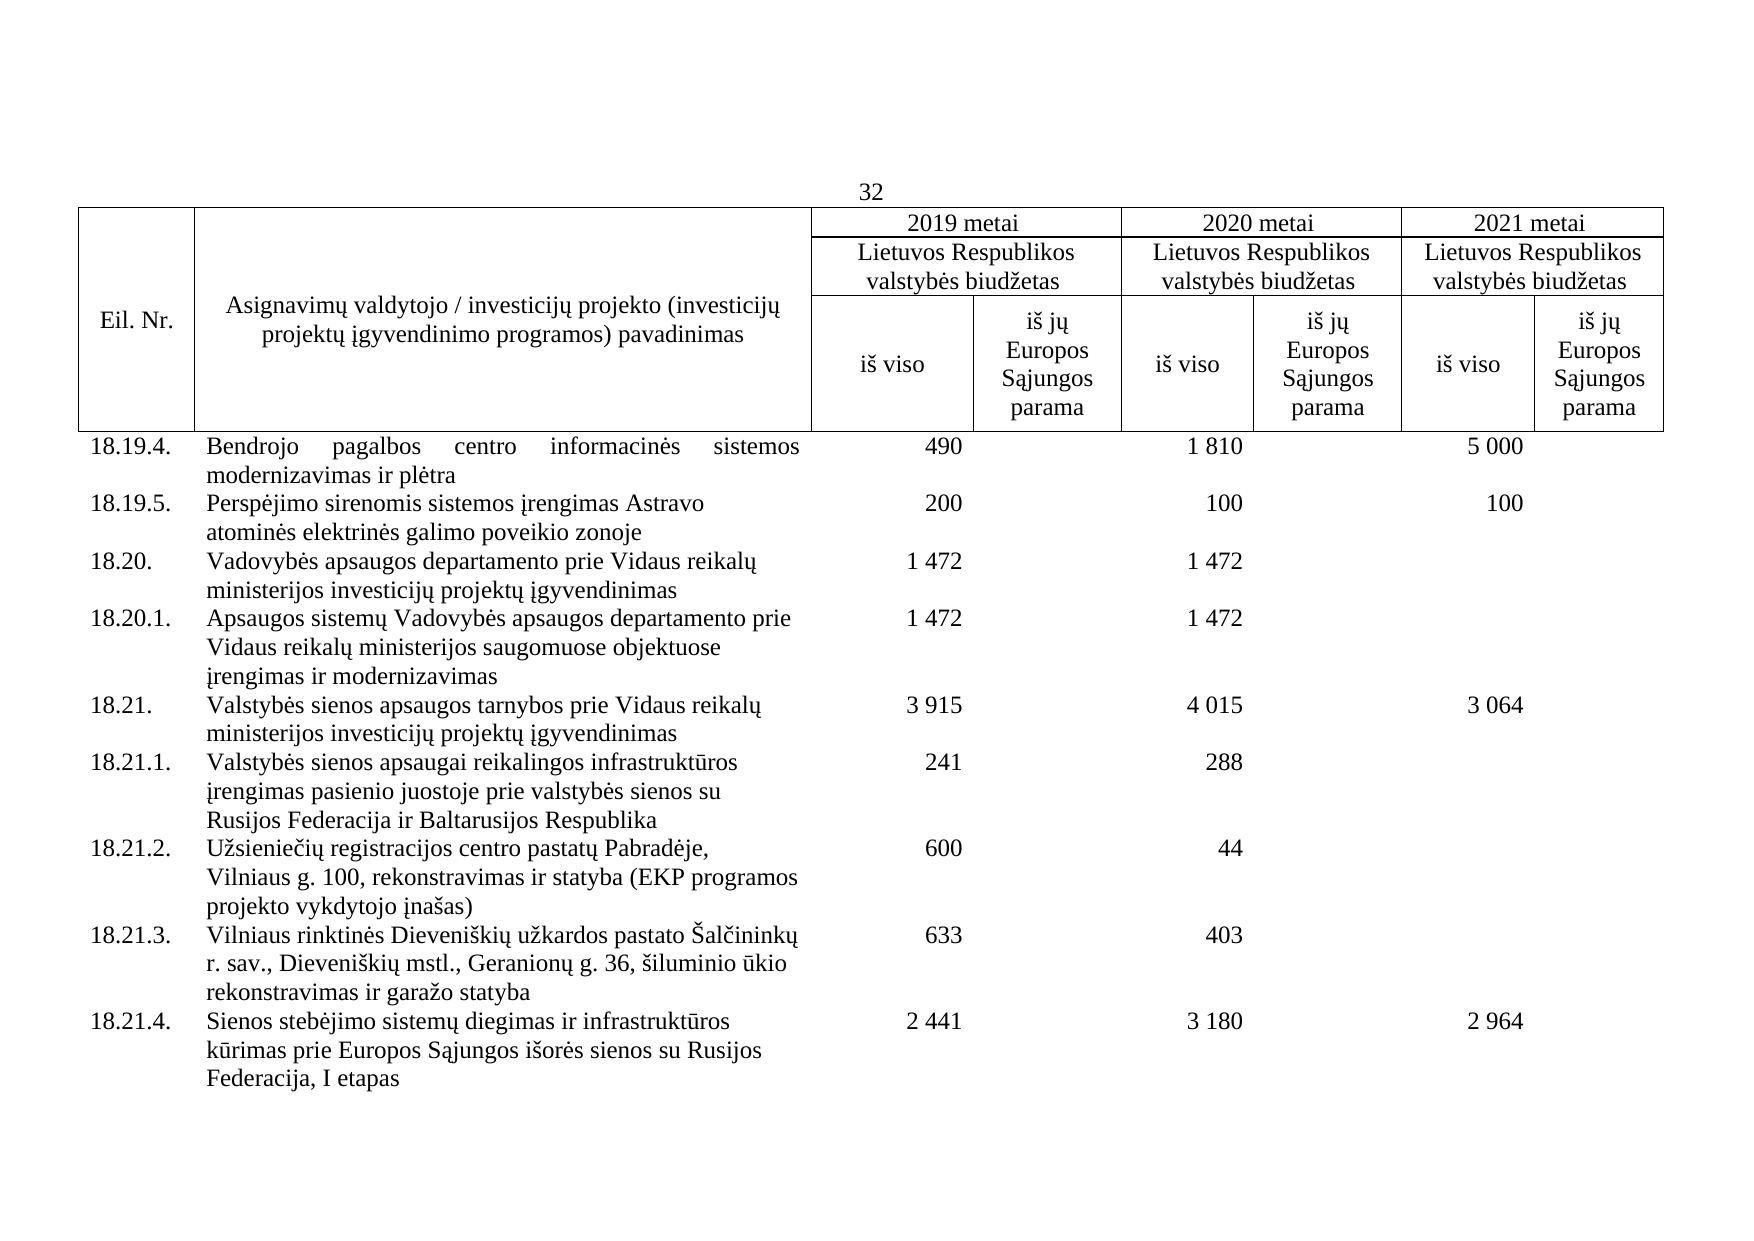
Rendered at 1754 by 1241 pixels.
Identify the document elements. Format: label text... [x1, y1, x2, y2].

table_cell iš viso [1122, 296, 1253, 431]
table_cell Valstybės sienos apsaugai reikalingos infrastruktūros įrengimas pasienio juostoje prie valstybės sienos su Rusijos Federacija ir Baltarusijos Respublika [195, 747, 811, 833]
table_cell 3 064 [1402, 690, 1534, 747]
table_cell Lietuvos Respublikos valstybės biudžetas [812, 238, 1121, 295]
table_cell 288 [1121, 747, 1254, 833]
table_header 2021 metai [1402, 208, 1663, 236]
table_cell [973, 747, 1121, 833]
table_cell Lietuvos Respublikos valstybės biudžetas [1122, 238, 1401, 295]
table_cell iš jų Europos Sąjungos parama [974, 296, 1121, 431]
table_cell [1535, 604, 1664, 690]
table_cell 18.21.3. [79, 920, 195, 1006]
table_cell [973, 690, 1121, 747]
table_cell Perspėjimo sirenomis sistemos įrengimas Astravo atominės elektrinės galimo poveikio zonoje [195, 489, 811, 546]
table_cell 1 472 [1121, 604, 1254, 690]
table_cell [1402, 546, 1534, 603]
table_cell [1535, 1006, 1664, 1092]
table_cell [1535, 920, 1664, 1006]
table_cell 200 [811, 489, 973, 546]
table_cell 1 810 [1121, 432, 1254, 488]
table_cell [973, 432, 1121, 488]
table_cell Sienos stebėjimo sistemų diegimas ir infrastruktūros kūrimas prie Europos Sąjungos išorės sienos su Rusijos Federacija, I etapas [195, 1006, 811, 1092]
table_cell 4 015 [1121, 690, 1254, 747]
table_cell Lietuvos Respublikos valstybės biudžetas [1402, 238, 1663, 295]
table_cell Užsieniečių registracijos centro pastatų Pabradėje, Vilniaus g. 100, rekonstravimas ir statyba (EKP programos projekto vykdytojo įnašas) [195, 834, 811, 920]
table_cell iš jų Europos Sąjungos parama [1535, 296, 1663, 431]
table_cell 18.21.4. [79, 1006, 195, 1092]
table_cell iš viso [1402, 296, 1534, 431]
table_cell [1402, 604, 1534, 690]
table_cell Apsaugos sistemų Vadovybės apsaugos departamento prie Vidaus reikalų ministerijos saugomuose objektuose įrengimas ir modernizavimas [195, 604, 811, 690]
table_cell [973, 546, 1121, 603]
table_header Asignavimų valdytojo / investicijų projekto (investicijų projektų įgyvendinimo programos) pavadinimas [195, 208, 811, 431]
table_cell [1254, 834, 1402, 920]
table_cell [973, 489, 1121, 546]
table_cell 2 964 [1402, 1006, 1534, 1092]
table_cell [1535, 432, 1664, 488]
table_cell 18.19.4. [79, 432, 195, 488]
table_cell Vadovybės apsaugos departamento prie Vidaus reikalų ministerijos investicijų projektų įgyvendinimas [195, 546, 811, 603]
table_cell [1535, 747, 1664, 833]
table_cell Vilniaus rinktinės Dieveniškių užkardos pastato Šalčininkų r. sav., Dieveniškių mstl., Geranionų g. 36, šiluminio ūkio rekonstravimas ir garažo statyba [195, 920, 811, 1006]
table_cell 18.20. [79, 546, 195, 603]
table_cell [1254, 690, 1402, 747]
table_cell 5 000 [1402, 432, 1534, 488]
table_cell [1535, 546, 1664, 603]
table_cell Valstybės sienos apsaugos tarnybos prie Vidaus reikalų ministerijos investicijų projektų įgyvendinimas [195, 690, 811, 747]
table_cell 3 180 [1121, 1006, 1254, 1092]
table_cell 490 [811, 432, 973, 488]
table_cell [1254, 920, 1402, 1006]
table_cell Bendrojo pagalbos centro informacinės sistemos modernizavimas ir plėtra [195, 432, 811, 488]
table_cell [1535, 690, 1664, 747]
table_cell 1 472 [811, 604, 973, 690]
table_cell [973, 604, 1121, 690]
table_cell 18.21.2. [79, 834, 195, 920]
table_cell [1254, 489, 1402, 546]
table_cell 1 472 [1121, 546, 1254, 603]
table_cell 241 [811, 747, 973, 833]
table_cell [1254, 1006, 1402, 1092]
table_cell 18.21.1. [79, 747, 195, 833]
table_cell 403 [1121, 920, 1254, 1006]
table_cell iš jų Europos Sąjungos parama [1254, 296, 1401, 431]
table_cell 2 441 [811, 1006, 973, 1092]
table_cell [973, 1006, 1121, 1092]
table_cell [1402, 834, 1534, 920]
table_cell [1254, 432, 1402, 488]
table_cell 44 [1121, 834, 1254, 920]
table_header Eil. Nr. [79, 208, 194, 431]
table_header 2020 metai [1122, 208, 1401, 236]
table_cell [1254, 747, 1402, 833]
table_cell [1535, 489, 1664, 546]
table_cell [1535, 834, 1664, 920]
table_header 2019 metai [812, 208, 1121, 236]
table_cell 633 [811, 920, 973, 1006]
table_cell [1402, 920, 1534, 1006]
table_cell 3 915 [811, 690, 973, 747]
table_cell iš viso [812, 296, 973, 431]
table_cell 600 [811, 834, 973, 920]
table_cell 100 [1121, 489, 1254, 546]
table_cell 18.20.1. [79, 604, 195, 690]
table_cell [973, 834, 1121, 920]
table_cell 1 472 [811, 546, 973, 603]
table_cell [1254, 546, 1402, 603]
table_cell 18.21. [79, 690, 195, 747]
table_cell 18.19.5. [79, 489, 195, 546]
table_cell 100 [1402, 489, 1534, 546]
table_cell [973, 920, 1121, 1006]
table_cell [1254, 604, 1402, 690]
table_cell [1402, 747, 1534, 833]
